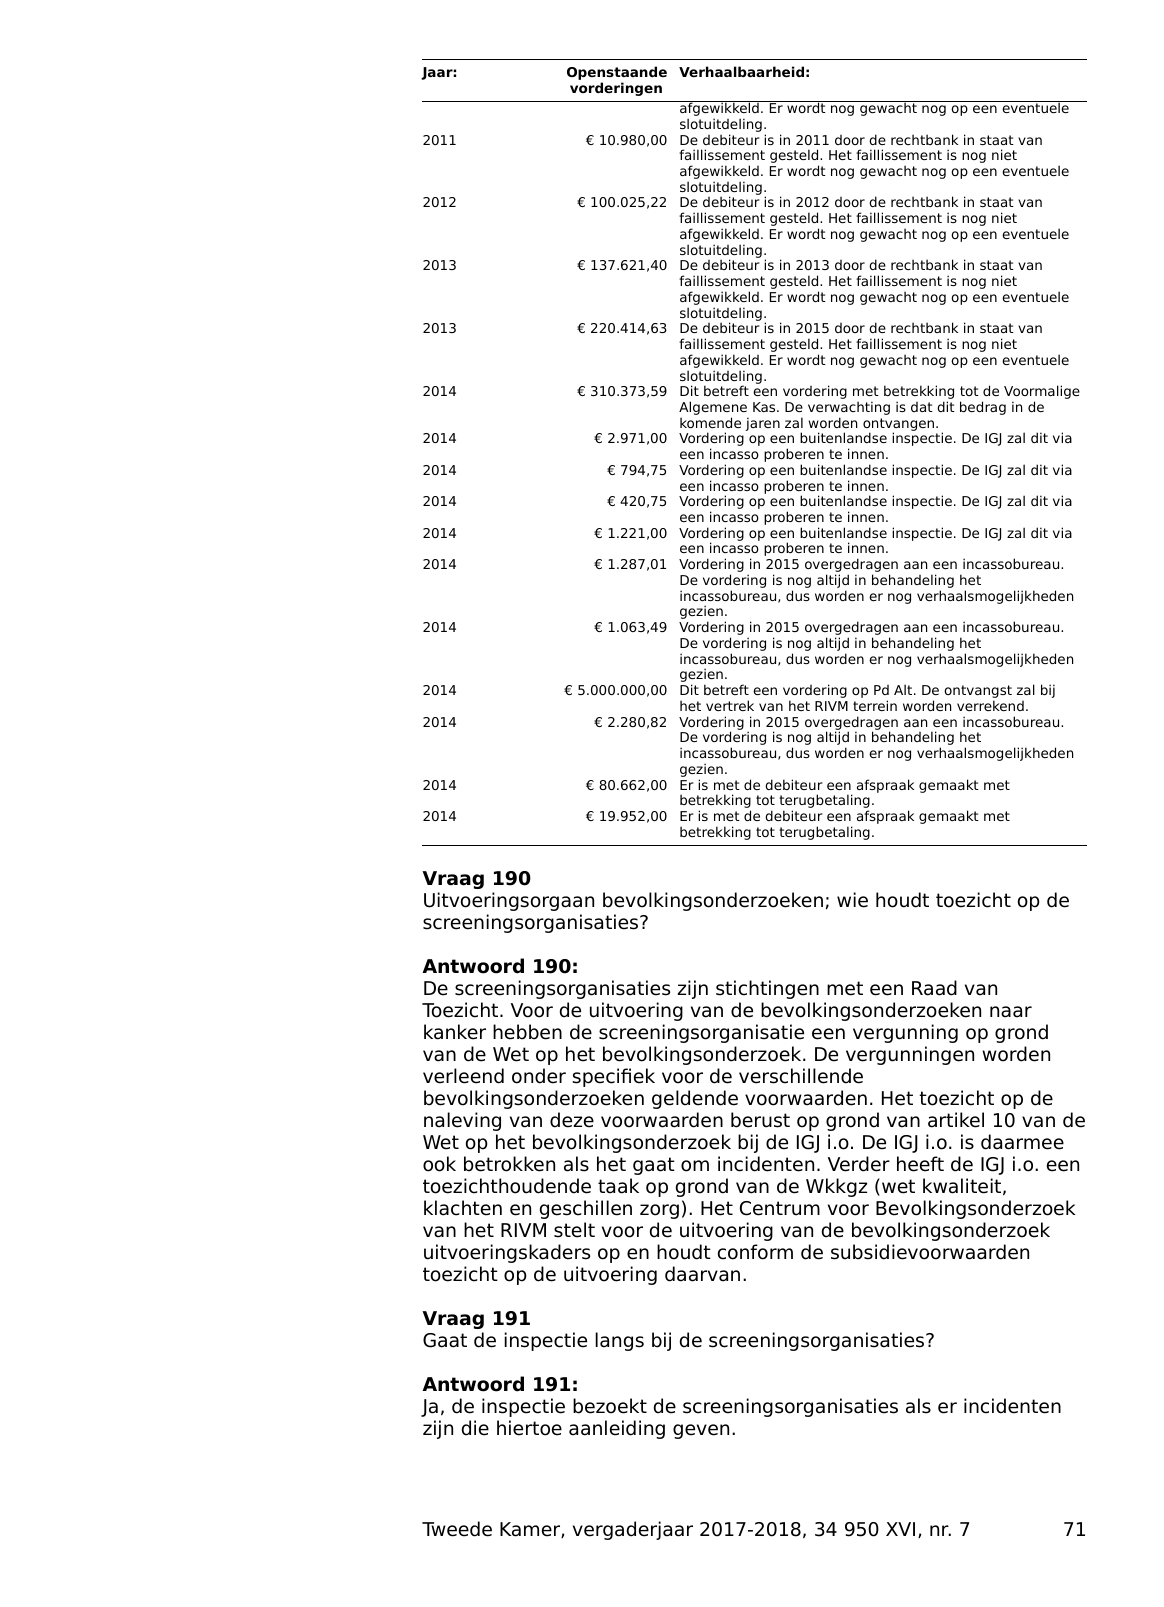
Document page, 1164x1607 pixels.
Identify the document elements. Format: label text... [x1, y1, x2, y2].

table_cell € 420,75 [496, 494, 673, 526]
text Gaat de inspectie langs bij de screeningsorganisaties? [422, 1330, 1087, 1352]
table_cell € 80.662,00 [496, 777, 673, 809]
table_cell Er is met de debiteur een afspraak gemaakt met betrekking tot terugbetaling. [673, 777, 1087, 809]
table_cell [496, 102, 673, 132]
table_cell 2014 [422, 431, 496, 463]
table_cell 2014 [422, 620, 496, 683]
table_cell Vordering op een buitenlandse inspectie. De IGJ zal dit via een incasso proberen te innen. [673, 526, 1087, 557]
table_cell Vordering op een buitenlandse inspectie. De IGJ zal dit via een incasso proberen te innen. [673, 463, 1087, 494]
table_cell € 100.025,22 [496, 195, 673, 258]
table_cell Er is met de debiteur een afspraak gemaakt met betrekking tot terugbetaling. [673, 809, 1087, 845]
table_cell Vordering op een buitenlandse inspectie. De IGJ zal dit via een incasso proberen te innen. [673, 494, 1087, 526]
text De screeningsorganisaties zijn stichtingen met een Raad van Toezicht. Voor de uitvoering van de bevolkingsonderzoeken naar kanker hebben de screeningsorganisatie een vergunning op grond van de Wet op het bevolkingsonderzoek. De vergunningen worden verleend onder specifiek voor de verschillende bevolkingsonderzoeken geldende voorwaarden. Het toezicht op de naleving van deze voorwaarden berust op grond van artikel 10 van de Wet op het bevolkingsonderzoek bij de IGJ i.o. De IGJ i.o. is daarmee ook betrokken als het gaat om incidenten. Verder heeft de IGJ i.o. een toezichthoudende taak op grond van de Wkkgz (wet kwaliteit, klachten en geschillen zorg). Het Centrum voor Bevolkingsonderzoek van het RIVM stelt voor de uitvoering van de bevolkingsonderzoek uitvoeringskaders op en houdt conform de subsidievoorwaarden toezicht op de uitvoering daarvan. [422, 978, 1087, 1286]
text Uitvoeringsorgaan bevolkingsonderzoeken; wie houdt toezicht op de screeningsorganisaties? [422, 890, 1087, 934]
text Vraag 190 [422, 868, 1087, 890]
table_cell € 19.952,00 [496, 809, 673, 845]
table_cell De debiteur is in 2012 door de rechtbank in staat van faillissement gesteld. Het faillissement is nog niet afgewikkeld. Er wordt nog gewacht nog op een eventuele slotuitdeling. [673, 195, 1087, 258]
table_cell € 220.414,63 [496, 321, 673, 384]
table_cell De debiteur is in 2011 door de rechtbank in staat van faillissement gesteld. Het faillissement is nog niet afgewikkeld. Er wordt nog gewacht nog op een eventuele slotuitdeling. [673, 133, 1087, 195]
table_cell De debiteur is in 2015 door de rechtbank in staat van faillissement gesteld. Het faillissement is nog niet afgewikkeld. Er wordt nog gewacht nog op een eventuele slotuitdeling. [673, 321, 1087, 384]
table_cell De debiteur is in 2013 door de rechtbank in staat van faillissement gesteld. Het faillissement is nog niet afgewikkeld. Er wordt nog gewacht nog op een eventuele slotuitdeling. [673, 258, 1087, 321]
table_cell 2011 [422, 133, 496, 195]
table_cell € 310.373,59 [496, 384, 673, 431]
table_cell 2014 [422, 809, 496, 845]
table_cell afgewikkeld. Er wordt nog gewacht nog op een eventuele slotuitdeling. [673, 102, 1087, 132]
text Ja, de inspectie bezoekt de screeningsorganisaties als er incidenten zijn die hiertoe aanleiding geven. [422, 1396, 1087, 1440]
table_cell Dit betreft een vordering op Pd Alt. De ontvangst zal bij het vertrek van het RIVM terrein worden verrekend. [673, 683, 1087, 714]
table_cell 2012 [422, 195, 496, 258]
table_cell € 1.221,00 [496, 526, 673, 557]
table_cell 2014 [422, 384, 496, 431]
text Antwoord 191: [422, 1374, 1087, 1396]
table_cell 2014 [422, 526, 496, 557]
table_cell Vordering in 2015 overgedragen aan een incassobureau. De vordering is nog altijd in behandeling het incassobureau, dus worden er nog verhaalsmogelijkheden gezien. [673, 557, 1087, 620]
table_cell 2014 [422, 714, 496, 777]
table_cell € 2.971,00 [496, 431, 673, 463]
table_cell 2014 [422, 777, 496, 809]
table_cell € 5.000.000,00 [496, 683, 673, 714]
table_cell € 137.621,40 [496, 258, 673, 321]
table_cell Dit betreft een vordering met betrekking tot de Voormalige Algemene Kas. De verwachting is dat dit bedrag in de komende jaren zal worden ontvangen. [673, 384, 1087, 431]
table_cell 2014 [422, 683, 496, 714]
text Antwoord 190: [422, 956, 1087, 978]
table_cell [422, 102, 496, 132]
table_header Jaar: [422, 60, 496, 101]
table_cell € 1.287,01 [496, 557, 673, 620]
table_cell 2014 [422, 494, 496, 526]
table_cell € 794,75 [496, 463, 673, 494]
table_cell 2013 [422, 321, 496, 384]
table_header Openstaande vorderingen [496, 60, 673, 101]
table_cell Vordering op een buitenlandse inspectie. De IGJ zal dit via een incasso proberen te innen. [673, 431, 1087, 463]
table_cell € 1.063,49 [496, 620, 673, 683]
table_cell Vordering in 2015 overgedragen aan een incassobureau. De vordering is nog altijd in behandeling het incassobureau, dus worden er nog verhaalsmogelijkheden gezien. [673, 620, 1087, 683]
table_cell 2014 [422, 557, 496, 620]
text Vraag 191 [422, 1308, 1087, 1330]
table_header Verhaalbaarheid: [673, 60, 1087, 101]
table_cell Vordering in 2015 overgedragen aan een incassobureau. De vordering is nog altijd in behandeling het incassobureau, dus worden er nog verhaalsmogelijkheden gezien. [673, 714, 1087, 777]
table_cell 2013 [422, 258, 496, 321]
table_cell € 2.280,82 [496, 714, 673, 777]
table_cell 2014 [422, 463, 496, 494]
table_cell € 10.980,00 [496, 133, 673, 195]
